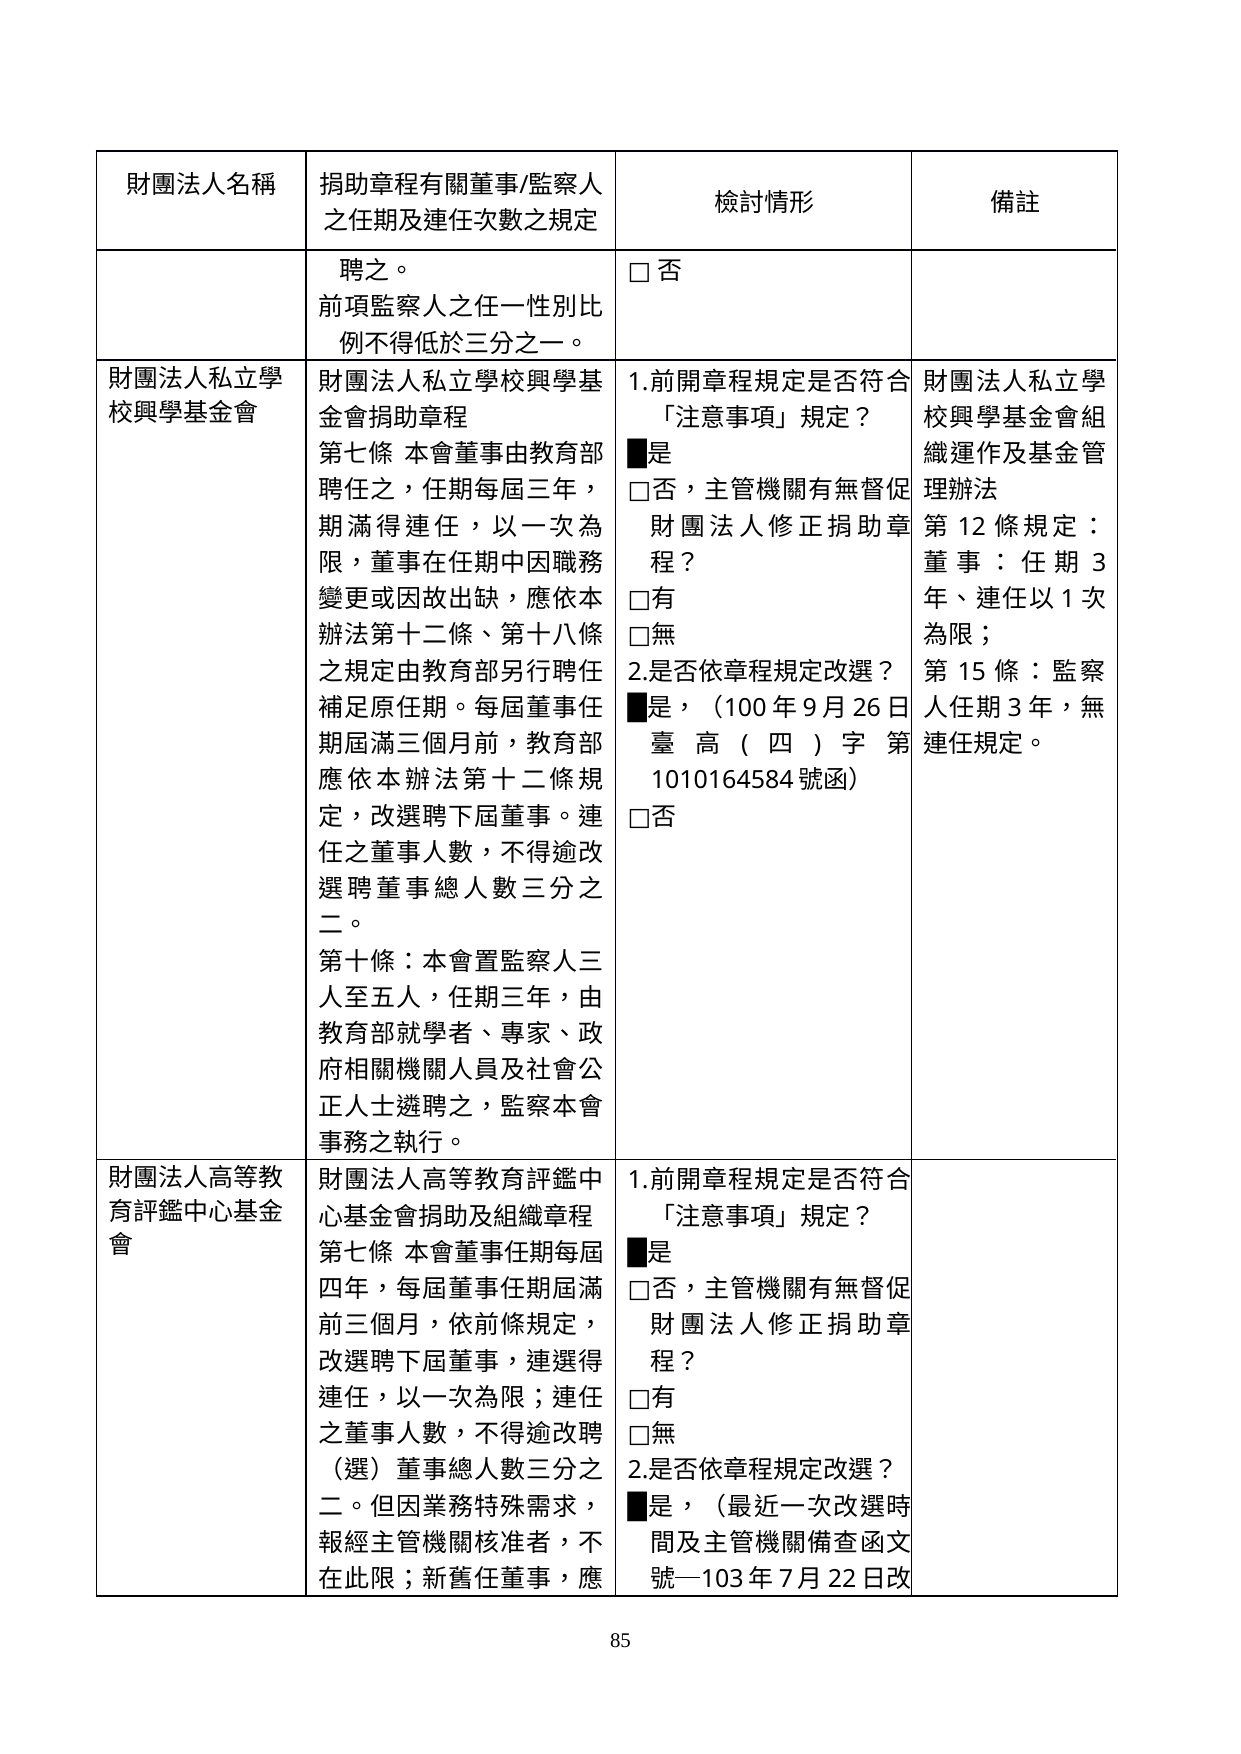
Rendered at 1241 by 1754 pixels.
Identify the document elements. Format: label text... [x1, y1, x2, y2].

table_header 檢討情形 [616, 152, 911, 249]
table_cell [912, 249, 1117, 359]
table_cell 聘之。 前項監察人之任一性別比例不得低於三分之一。 [307, 251, 615, 359]
table_header 財團法人名稱 [97, 152, 305, 249]
table_cell 1.前開章程規定是否符合「注意事項」規定？ █是 □否，主管機關有無督促財團法人修正捐助章程？ □有 □無 2.是否依章程規定改選？ █是，（最近一次改選時間及主管機關備查函文號─103年7月22日改 [616, 1160, 911, 1595]
table_header 捐助章程有關董事/監察人之任期及連任次數之規定 [307, 152, 615, 249]
table_header 備註 [912, 152, 1117, 249]
table_cell [97, 251, 305, 359]
table_cell 財團法人私立學校興學基金會組織運作及基金管理辦法 第12條規定：董事：任期3年、連任以1次為限； 第15條：監察人任期3年，無連任規定。 [912, 359, 1117, 1158]
table_cell [912, 1159, 1117, 1595]
table_cell 財團法人高等教育評鑑中心基金會 [97, 1160, 305, 1595]
table_cell 1.前開章程規定是否符合「注意事項」規定？ █是 □否，主管機關有無督促財團法人修正捐助章程？ □有 □無 2.是否依章程規定改選？ █是，（100年9月26日臺高(四)字第1010164584號函） □否 [616, 361, 911, 1158]
table_cell 財團法人高等教育評鑑中心基金會捐助及組織章程 第七條 本會董事任期每屆四年，每屆董事任期屆滿前三個月，依前條規定，改選聘下屆董事，連選得連任，以一次為限；連任之董事人數，不得逾改聘（選）董事總人數三分之二。但因業務特殊需求，報經主管機關核准者，不在此限；新舊任董事，應 [307, 1160, 615, 1595]
table_cell 財團法人私立學校興學基金會 [97, 361, 305, 1158]
table_cell □ 否 [616, 251, 911, 359]
table_cell 財團法人私立學校興學基金會捐助章程 第七條 本會董事由教育部聘任之，任期每屆三年，期滿得連任，以一次為限，董事在任期中因職務變更或因故出缺，應依本辦法第十二條、第十八條之規定由教育部另行聘任補足原任期。每屆董事任期屆滿三個月前，教育部應依本辦法第十二條規定，改選聘下屆董事。連任之董事人數，不得逾改選聘董事總人數三分之二。 第十條：本會置監察人三人至五人，任期三年，由教育部就學者、專家、政府相關機關人員及社會公正人士遴聘之，監察本會事務之執行。 [307, 361, 615, 1158]
